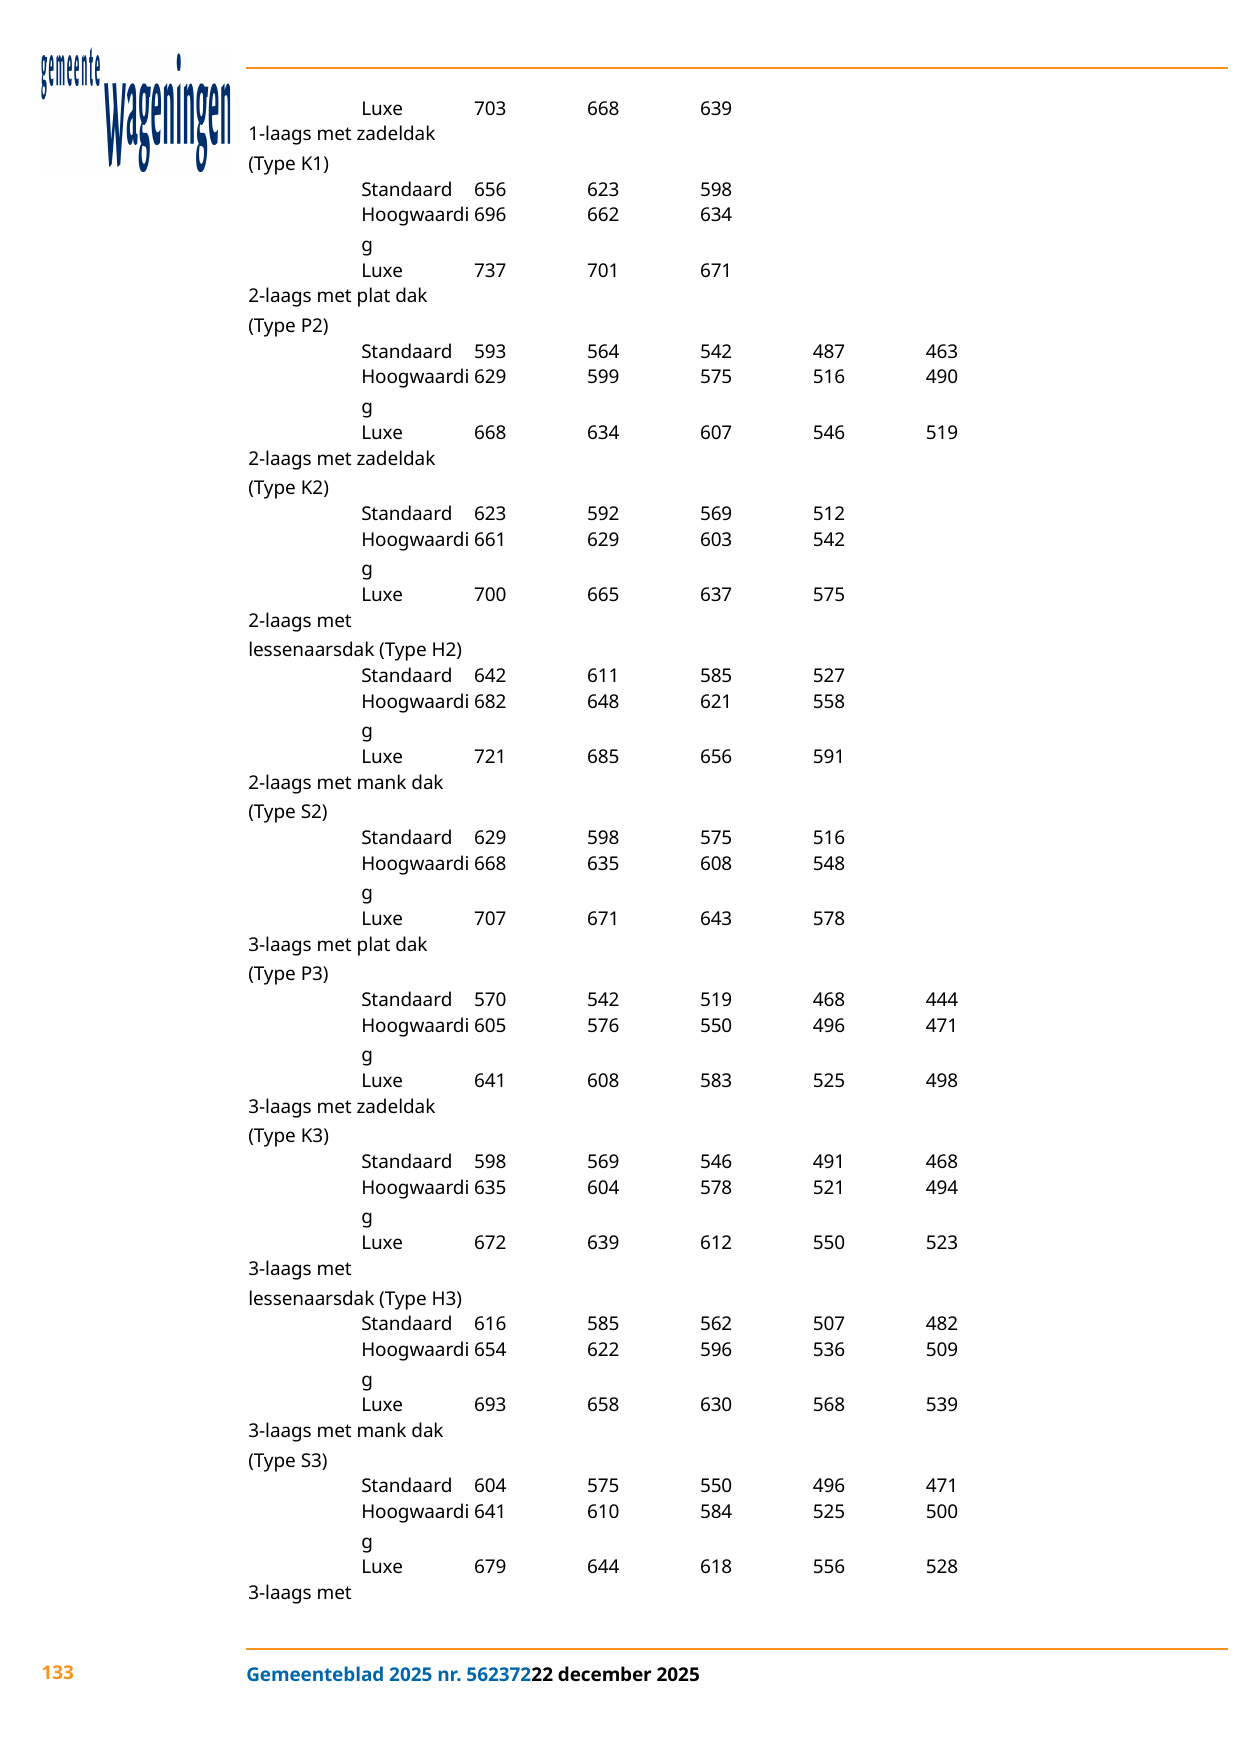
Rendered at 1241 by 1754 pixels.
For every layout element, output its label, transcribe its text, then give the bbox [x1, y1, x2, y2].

table_cell 575 [700, 824, 813, 850]
table_cell [248, 1229, 361, 1255]
table_cell [926, 500, 1038, 526]
table_cell [1039, 1579, 1152, 1605]
table_cell [813, 121, 926, 176]
table_cell [926, 662, 1038, 688]
table_cell 471 [926, 1012, 1038, 1067]
table_cell 512 [813, 500, 926, 526]
table_cell [1039, 121, 1152, 176]
table_cell 611 [587, 662, 700, 688]
table_cell 661 [474, 526, 587, 581]
table_cell [248, 743, 361, 769]
table_cell [248, 905, 361, 931]
table_cell 592 [587, 500, 700, 526]
table_cell [248, 500, 361, 526]
table_cell [248, 419, 361, 445]
table_cell 521 [813, 1174, 926, 1229]
table_cell 598 [587, 824, 700, 850]
table_cell 696 [474, 202, 587, 257]
table_cell 550 [813, 1229, 926, 1255]
table_cell Standaard [361, 500, 474, 526]
table_cell [926, 176, 1038, 202]
table_cell 622 [587, 1336, 700, 1391]
table_cell 629 [587, 526, 700, 581]
table_cell [1039, 338, 1152, 364]
table_cell [813, 1579, 926, 1605]
table_cell [1039, 176, 1152, 202]
table_cell Hoogwaardig [361, 202, 474, 257]
table_cell [1039, 445, 1152, 500]
table_cell 3-laags met plat dak (Type P3) [248, 931, 474, 986]
table_cell [1039, 95, 1152, 121]
table_cell 648 [587, 688, 700, 743]
table_cell [1039, 581, 1152, 607]
table_cell 468 [926, 1148, 1038, 1174]
table_cell 536 [813, 1336, 926, 1391]
table_cell [1039, 769, 1152, 824]
table_cell 668 [474, 850, 587, 905]
table_cell 3-laags met lessenaarsdak (Type H3) [248, 1255, 474, 1310]
table_cell 516 [813, 364, 926, 419]
table_cell [926, 283, 1038, 338]
table_cell 585 [587, 1310, 700, 1336]
table_cell [248, 1174, 361, 1229]
table_cell 542 [813, 526, 926, 581]
table_cell 604 [587, 1174, 700, 1229]
table_cell [1039, 607, 1152, 662]
table_cell [813, 1093, 926, 1148]
table_cell 569 [700, 500, 813, 526]
table_cell 621 [700, 688, 813, 743]
picture [41, 47, 231, 172]
table_cell 634 [587, 419, 700, 445]
table_cell [926, 607, 1038, 662]
table_cell 575 [700, 364, 813, 419]
table_cell 610 [587, 1498, 700, 1553]
table_cell [248, 662, 361, 688]
table_cell 2-laags met lessenaarsdak (Type H2) [248, 607, 474, 662]
table_cell [926, 688, 1038, 743]
table_cell [248, 1336, 361, 1391]
table_cell [1039, 500, 1152, 526]
table_cell [926, 1579, 1038, 1605]
table_cell [474, 445, 587, 500]
table_cell Standaard [361, 986, 474, 1012]
table_cell Standaard [361, 176, 474, 202]
table_cell [1039, 364, 1152, 419]
table_cell 491 [813, 1148, 926, 1174]
table_cell [474, 931, 587, 986]
table_cell 585 [700, 662, 813, 688]
table_cell [248, 1148, 361, 1174]
table_cell 598 [474, 1148, 587, 1174]
table_cell 2-laags met mank dak (Type S2) [248, 769, 474, 824]
table_cell 612 [700, 1229, 813, 1255]
table_cell Standaard [361, 338, 474, 364]
table_cell [587, 931, 700, 986]
table_cell [813, 176, 926, 202]
table_cell 635 [587, 850, 700, 905]
table_cell 721 [474, 743, 587, 769]
table_cell [813, 931, 926, 986]
table_cell [474, 769, 587, 824]
table_cell 671 [700, 257, 813, 283]
table_cell 593 [474, 338, 587, 364]
table_cell [1039, 1148, 1152, 1174]
table_cell 578 [700, 1174, 813, 1229]
table_cell 701 [587, 257, 700, 283]
table_cell 616 [474, 1310, 587, 1336]
table_cell 494 [926, 1174, 1038, 1229]
table_cell [1039, 202, 1152, 257]
table_cell [926, 824, 1038, 850]
table_cell [926, 526, 1038, 581]
table_cell 685 [587, 743, 700, 769]
table_cell 599 [587, 364, 700, 419]
table_cell [926, 581, 1038, 607]
table_cell 737 [474, 257, 587, 283]
table_cell 672 [474, 1229, 587, 1255]
table_cell [926, 121, 1038, 176]
table_cell 509 [926, 1336, 1038, 1391]
table_cell 519 [700, 986, 813, 1012]
table_cell [1039, 1174, 1152, 1229]
table_cell 482 [926, 1310, 1038, 1336]
table_cell Hoogwaardig [361, 364, 474, 419]
table_cell 562 [700, 1310, 813, 1336]
table_cell Luxe [361, 419, 474, 445]
table_cell [926, 95, 1038, 121]
table_cell [474, 121, 587, 176]
table_cell 468 [813, 986, 926, 1012]
table_cell Luxe [361, 743, 474, 769]
table_cell Luxe [361, 1391, 474, 1417]
table_cell 546 [700, 1148, 813, 1174]
table_cell [1039, 526, 1152, 581]
table_cell [926, 1417, 1038, 1472]
table_cell [1039, 1554, 1152, 1579]
table_cell [1039, 905, 1152, 931]
table_cell 608 [700, 850, 813, 905]
table_cell [926, 905, 1038, 931]
table_cell 607 [700, 419, 813, 445]
table_cell 604 [474, 1473, 587, 1498]
table_cell [587, 1093, 700, 1148]
table_cell [474, 1093, 587, 1148]
table_cell [813, 445, 926, 500]
table_cell [248, 986, 361, 1012]
table_cell [926, 850, 1038, 905]
table_cell [700, 445, 813, 500]
table_cell [926, 769, 1038, 824]
table_cell [700, 283, 813, 338]
table_cell 605 [474, 1012, 587, 1067]
table_cell Luxe [361, 1229, 474, 1255]
table_cell [1039, 1255, 1152, 1310]
table_cell [248, 581, 361, 607]
table_cell [587, 283, 700, 338]
table_cell [1039, 1067, 1152, 1093]
table_cell [700, 931, 813, 986]
table_cell Luxe [361, 257, 474, 283]
table_cell [700, 1093, 813, 1148]
table_cell [474, 1579, 587, 1605]
table_cell 527 [813, 662, 926, 688]
table_cell [248, 1310, 361, 1336]
table_cell 682 [474, 688, 587, 743]
table_cell [248, 202, 361, 257]
table_cell [1039, 1012, 1152, 1067]
table_cell 490 [926, 364, 1038, 419]
table_cell 3-laags met [248, 1579, 474, 1605]
table_cell Luxe [361, 95, 474, 121]
table_cell Hoogwaardig [361, 526, 474, 581]
table_cell 575 [813, 581, 926, 607]
table_cell 2-laags met zadeldak (Type K2) [248, 445, 474, 500]
table_cell [587, 121, 700, 176]
table_cell Hoogwaardig [361, 1174, 474, 1229]
table_cell [474, 1255, 587, 1310]
table_cell 644 [587, 1554, 700, 1579]
table_cell 496 [813, 1012, 926, 1067]
table_cell 525 [813, 1498, 926, 1553]
table_cell [248, 526, 361, 581]
table_cell [1039, 257, 1152, 283]
table_cell 630 [700, 1391, 813, 1417]
table_cell 634 [700, 202, 813, 257]
table_cell [587, 1579, 700, 1605]
table_cell [1039, 743, 1152, 769]
table_cell 496 [813, 1473, 926, 1498]
table_cell 703 [474, 95, 587, 121]
table_cell Luxe [361, 581, 474, 607]
table_cell [926, 1093, 1038, 1148]
table_cell Hoogwaardig [361, 1336, 474, 1391]
table_cell [248, 257, 361, 283]
table_cell 487 [813, 338, 926, 364]
table_cell 618 [700, 1554, 813, 1579]
table_cell 662 [587, 202, 700, 257]
table_cell 570 [474, 986, 587, 1012]
table_cell 528 [926, 1554, 1038, 1579]
table_cell 576 [587, 1012, 700, 1067]
table_cell [248, 1554, 361, 1579]
table_cell 623 [587, 176, 700, 202]
table_cell [248, 176, 361, 202]
table_cell 668 [474, 419, 587, 445]
table_cell 539 [926, 1391, 1038, 1417]
table_cell [1039, 1229, 1152, 1255]
table_cell 516 [813, 824, 926, 850]
table_cell Standaard [361, 1310, 474, 1336]
table_cell [248, 1473, 361, 1498]
table_cell 629 [474, 364, 587, 419]
table_cell [700, 1579, 813, 1605]
table_cell [813, 769, 926, 824]
table_cell Hoogwaardig [361, 688, 474, 743]
table_cell [248, 824, 361, 850]
table_cell Luxe [361, 1554, 474, 1579]
table_cell [813, 202, 926, 257]
table_cell Luxe [361, 1067, 474, 1093]
table_cell [248, 364, 361, 419]
table_cell 656 [474, 176, 587, 202]
table_cell [813, 257, 926, 283]
table_cell [248, 850, 361, 905]
table_cell [1039, 662, 1152, 688]
table_cell 596 [700, 1336, 813, 1391]
table_cell 629 [474, 824, 587, 850]
table_cell [700, 769, 813, 824]
table_cell 598 [700, 176, 813, 202]
table_cell [1039, 1473, 1152, 1498]
table_cell 471 [926, 1473, 1038, 1498]
table_cell Standaard [361, 1473, 474, 1498]
table_cell [700, 1255, 813, 1310]
table_cell Standaard [361, 662, 474, 688]
table_cell [1039, 1417, 1152, 1472]
table_cell 546 [813, 419, 926, 445]
table_cell [587, 445, 700, 500]
table_cell 639 [587, 1229, 700, 1255]
table_cell [813, 607, 926, 662]
table_cell [1039, 986, 1152, 1012]
table_cell [926, 257, 1038, 283]
table_cell 564 [587, 338, 700, 364]
table_cell 623 [474, 500, 587, 526]
table_cell 568 [813, 1391, 926, 1417]
table_cell [926, 202, 1038, 257]
table_cell [1039, 1336, 1152, 1391]
table_cell 693 [474, 1391, 587, 1417]
table_cell [926, 931, 1038, 986]
table_cell 679 [474, 1554, 587, 1579]
table_cell 548 [813, 850, 926, 905]
table_cell 569 [587, 1148, 700, 1174]
table_cell 700 [474, 581, 587, 607]
table_cell [474, 1417, 587, 1472]
table_cell [1039, 1498, 1152, 1553]
table_cell 575 [587, 1473, 700, 1498]
table_cell [813, 283, 926, 338]
table_cell 656 [700, 743, 813, 769]
table_cell 671 [587, 905, 700, 931]
table_cell [248, 1391, 361, 1417]
table_cell [248, 95, 361, 121]
table_cell Standaard [361, 824, 474, 850]
table_cell [248, 1067, 361, 1093]
table_cell [926, 445, 1038, 500]
table_cell 658 [587, 1391, 700, 1417]
table_cell 584 [700, 1498, 813, 1553]
table_cell 665 [587, 581, 700, 607]
table_cell [700, 607, 813, 662]
table_cell 578 [813, 905, 926, 931]
table_cell Luxe [361, 905, 474, 931]
table_cell 444 [926, 986, 1038, 1012]
table_cell [248, 338, 361, 364]
table_cell [1039, 824, 1152, 850]
table_cell 654 [474, 1336, 587, 1391]
table_cell 550 [700, 1473, 813, 1498]
table_cell 498 [926, 1067, 1038, 1093]
table_cell [587, 1255, 700, 1310]
table_cell [248, 688, 361, 743]
table_cell Hoogwaardig [361, 1012, 474, 1067]
table_cell 1-laags met zadeldak (Type K1) [248, 121, 474, 176]
table_cell 525 [813, 1067, 926, 1093]
table_cell 639 [700, 95, 813, 121]
table_cell 523 [926, 1229, 1038, 1255]
table_cell Standaard [361, 1148, 474, 1174]
table_cell 556 [813, 1554, 926, 1579]
table_cell 519 [926, 419, 1038, 445]
table_cell [700, 121, 813, 176]
table_cell [248, 1012, 361, 1067]
table_cell 668 [587, 95, 700, 121]
table_cell [587, 1417, 700, 1472]
table_cell [587, 607, 700, 662]
table_cell [926, 743, 1038, 769]
table_cell 591 [813, 743, 926, 769]
table_cell [1039, 850, 1152, 905]
table_cell Hoogwaardig [361, 850, 474, 905]
table_cell 550 [700, 1012, 813, 1067]
table_cell [926, 1255, 1038, 1310]
table_cell [248, 1498, 361, 1553]
table_cell 641 [474, 1498, 587, 1553]
table_cell [700, 1417, 813, 1472]
table_cell 603 [700, 526, 813, 581]
table_cell 507 [813, 1310, 926, 1336]
table_cell 643 [700, 905, 813, 931]
table_cell [1039, 931, 1152, 986]
table_cell [474, 283, 587, 338]
table_cell 542 [700, 338, 813, 364]
table_cell [1039, 1310, 1152, 1336]
table_cell [813, 95, 926, 121]
table_cell 463 [926, 338, 1038, 364]
table_cell 637 [700, 581, 813, 607]
table_cell [1039, 688, 1152, 743]
table_cell 608 [587, 1067, 700, 1093]
table_cell [1039, 419, 1152, 445]
table_cell [587, 769, 700, 824]
table_cell [1039, 1093, 1152, 1148]
table_cell [813, 1255, 926, 1310]
table_cell [474, 607, 587, 662]
table_cell 583 [700, 1067, 813, 1093]
table_cell 542 [587, 986, 700, 1012]
table_cell 558 [813, 688, 926, 743]
table_cell 635 [474, 1174, 587, 1229]
table_cell 500 [926, 1498, 1038, 1553]
table_cell 641 [474, 1067, 587, 1093]
table_cell 3-laags met zadeldak (Type K3) [248, 1093, 474, 1148]
table_cell 642 [474, 662, 587, 688]
table_cell 2-laags met plat dak (Type P2) [248, 283, 474, 338]
table_cell [813, 1417, 926, 1472]
table_cell 3-laags met mank dak (Type S3) [248, 1417, 474, 1472]
table_cell [1039, 283, 1152, 338]
table_cell 707 [474, 905, 587, 931]
table_cell [1039, 1391, 1152, 1417]
table_cell Hoogwaardig [361, 1498, 474, 1553]
